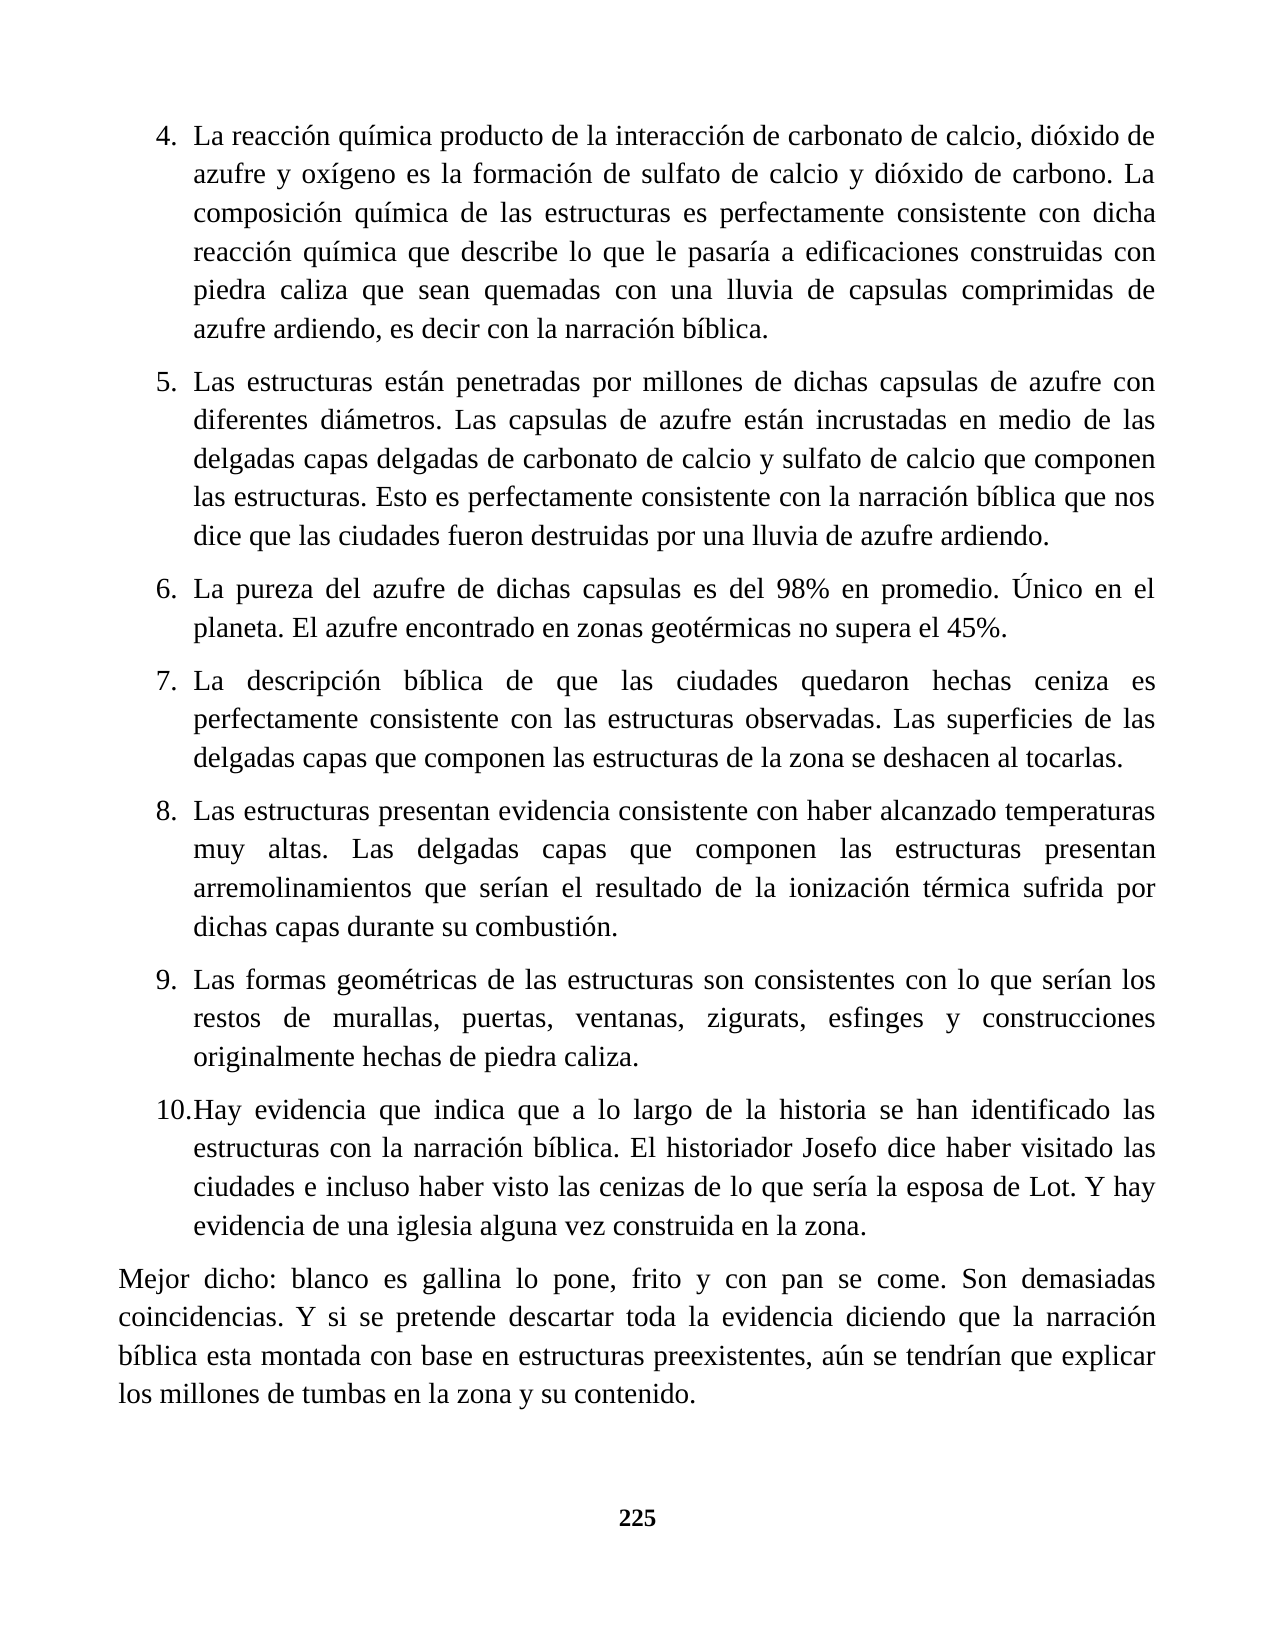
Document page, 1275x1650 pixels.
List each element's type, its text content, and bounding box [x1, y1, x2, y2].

list Las formas geométricas de las estructuras son consistentes con lo que serían los restos de murallas, puertas, ventanas, zigurats, esfinges y construcciones originalmente hechas de piedra caliza. [156, 962, 1157, 1072]
list La pureza del azufre de dichas capsulas es del 98% en promedio. Único en el planeta. El azufre encontrado en zonas geotérmicas no supera el 45%. [156, 571, 1157, 643]
list Las estructuras presentan evidencia consistente con haber alcanzado temperaturas muy altas. Las delgadas capas que componen las estructuras presentan arremolinamientos que serían el resultado de la ionización térmica sufrida por dichas capas durante su combustión. [156, 793, 1157, 942]
list Hay evidencia que indica que a lo largo de la historia se han identificado las estructuras con la narración bíblica. El historiador Josefo dice haber visitado las ciudades e incluso haber visto las cenizas de lo que sería la esposa de Lot. Y hay evidencia de una iglesia alguna vez construida en la zona. [156, 1092, 1157, 1241]
list La reacción química producto de la interacción de carbonato de calcio, dióxido de azufre y oxígeno es la formación de sulfato de calcio y dióxido de carbono. La composición química de las estructuras es perfectamente consistente con dicha reacción química que describe lo que le pasaría a edificaciones construidas con piedra caliza que sean quemadas con una lluvia de capsulas comprimidas de azufre ardiendo, es decir con la narración bíblica. [156, 118, 1157, 344]
text Mejor dicho: blanco es gallina lo pone, frito y con pan se come. Son demasiadas coincidencias. Y si se pretende descartar toda la evidencia diciendo que la narración bíblica esta montada con base en estructuras preexistentes, aún se tendrían que explicar los millones de tumbas en la zona y su contenido. [118, 1261, 1157, 1410]
list Las estructuras están penetradas por millones de dichas capsulas de azufre con diferentes diámetros. Las capsulas de azufre están incrustadas en medio de las delgadas capas delgadas de carbonato de calcio y sulfato de calcio que componen las estructuras. Esto es perfectamente consistente con la narración bíblica que nos dice que las ciudades fueron destruidas por una lluvia de azufre ardiendo. [156, 364, 1157, 552]
list La descripción bíblica de que las ciudades quedaron hechas ceniza es perfectamente consistente con las estructuras observadas. Las superficies de las delgadas capas que componen las estructuras de la zona se deshacen al tocarlas. [156, 663, 1157, 773]
